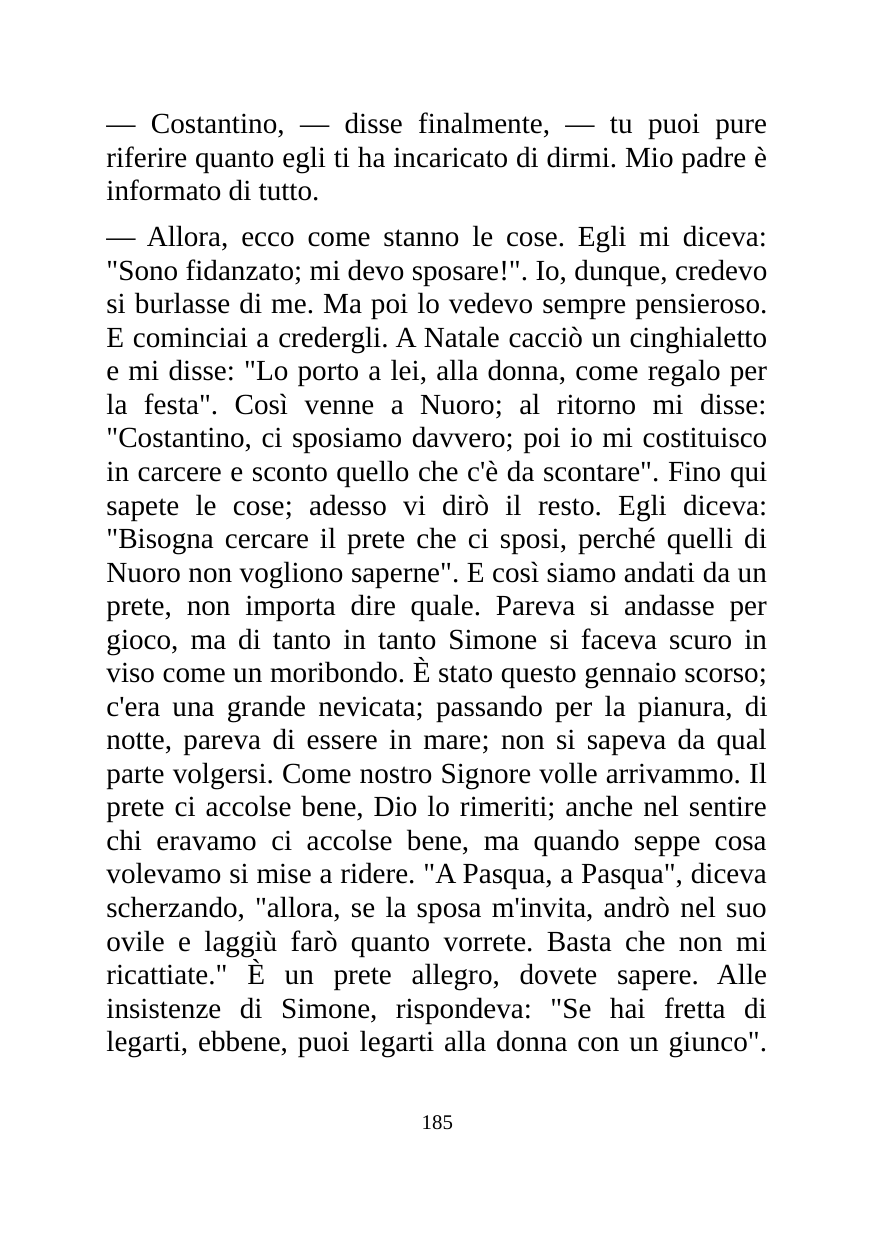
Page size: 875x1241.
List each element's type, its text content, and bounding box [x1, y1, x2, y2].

text — Allora, ecco come stanno le cose. Egli mi diceva: "Sono fidanzato; mi devo sposare!". Io, dunque, credevo si burlasse di me. Ma poi lo vedevo sempre pensieroso. E cominciai a credergli. A Natale cacciò un cinghialetto e mi disse: "Lo porto a lei, alla donna, come regalo per la festa". Così venne a Nuoro; al ritorno mi disse: "Costantino, ci sposiamo davvero; poi io mi costituisco in carcere e sconto quello che c'è da scontare". Fino qui sapete le cose; adesso vi dirò il resto. Egli diceva: "Bisogna cercare il prete che ci sposi, perché quelli di Nuoro non vogliono saperne". E così siamo andati da un prete, non importa dire quale. Pareva si andasse per gioco, ma di tanto in tanto Simone si faceva scuro in viso come un moribondo. È stato questo gennaio scorso; c'era una grande nevicata; passando per la pianura, di notte, pareva di essere in mare; non si sapeva da qual parte volgersi. Come nostro Signore volle arrivammo. Il prete ci accolse bene, Dio lo rimeriti; anche nel sentire chi eravamo ci accolse bene, ma quando seppe cosa volevamo si mise a ridere. "A Pasqua, a Pasqua", diceva scherzando, "allora, se la sposa m'invita, andrò nel suo ovile e laggiù farò quanto vorrete. Basta che non mi ricattiate." È un prete allegro, dovete sapere. Alle insistenze di Simone, rispondeva: "Se hai fretta di legarti, ebbene, puoi legarti alla donna con un giunco". [106, 219, 768, 1058]
text — Costantino, — disse finalmente, — tu puoi pure riferire quanto egli ti ha incaricato di dirmi. Mio padre è informato di tutto. [106, 106, 768, 207]
